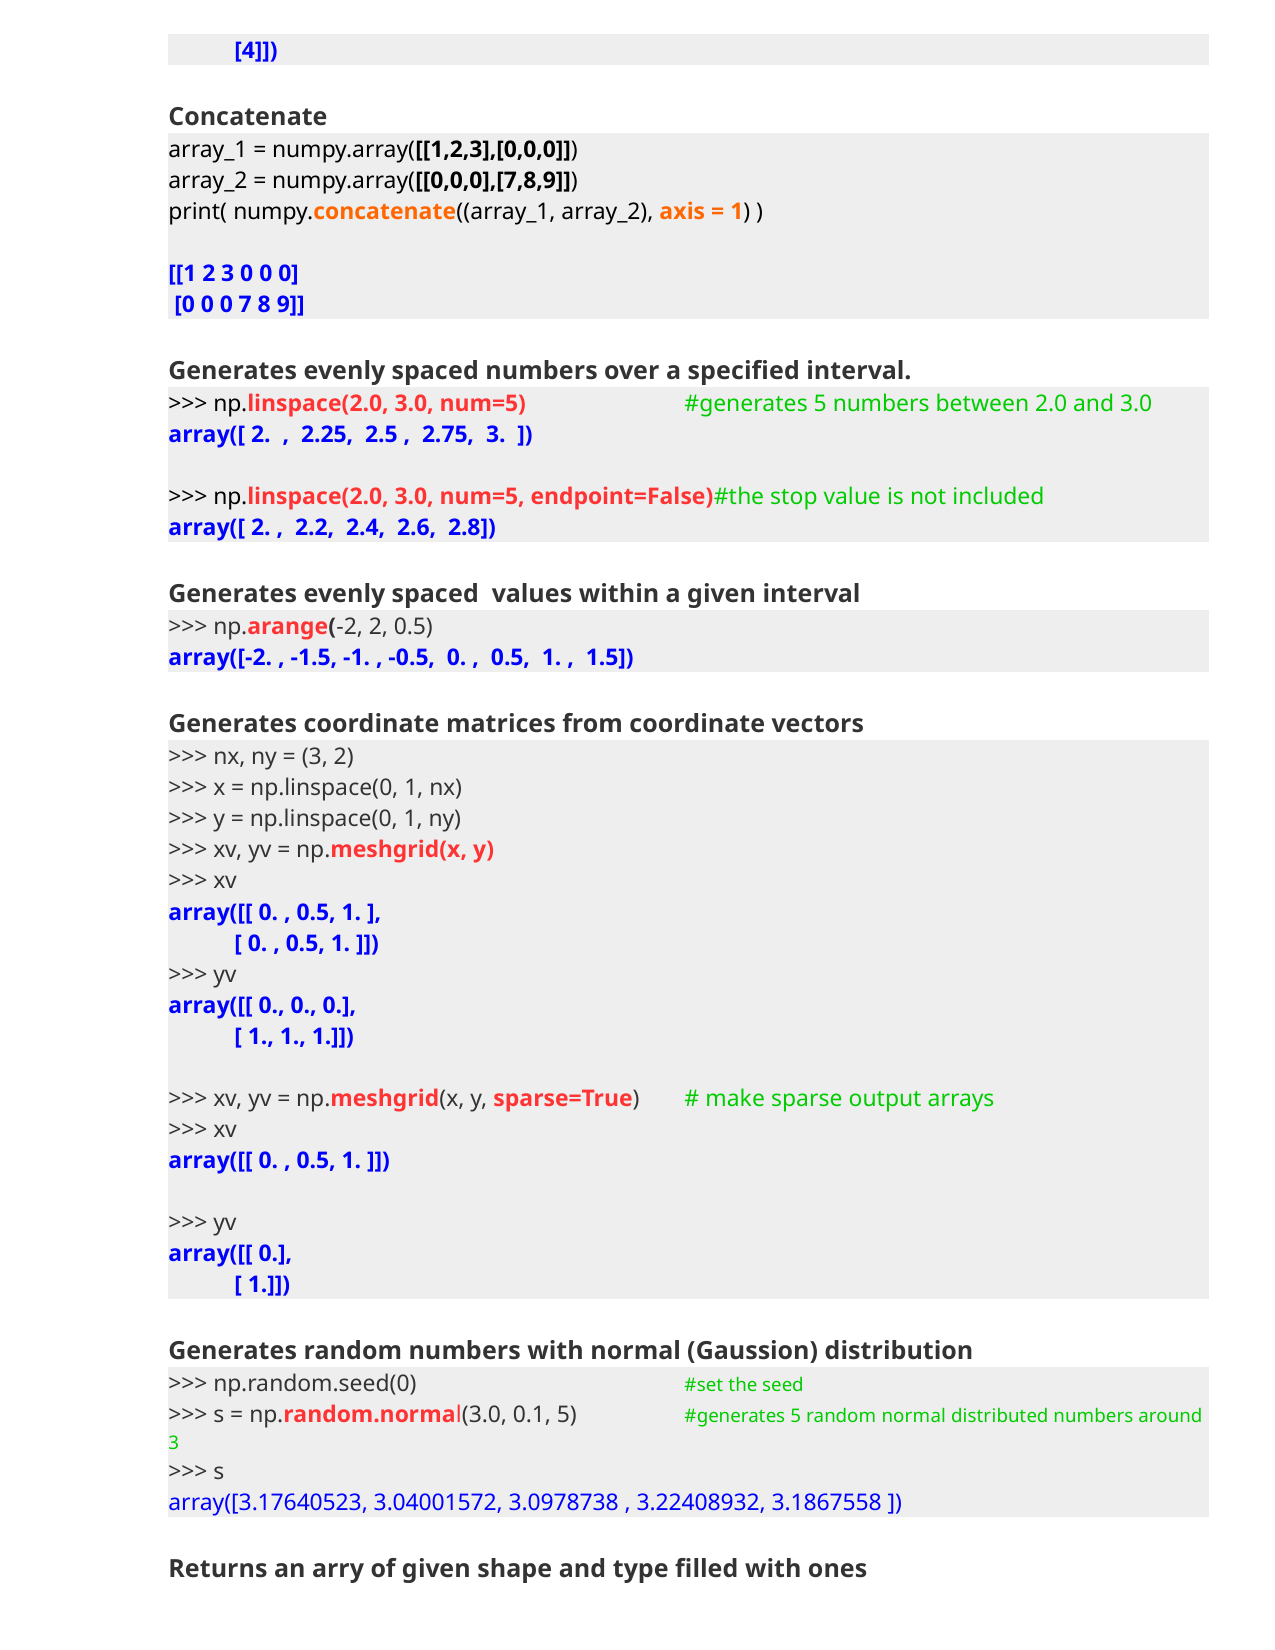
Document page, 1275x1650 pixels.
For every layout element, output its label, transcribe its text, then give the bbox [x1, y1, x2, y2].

text Generates random numbers with normal (Gaussion) distribution [168, 1333, 1209, 1367]
text >>> x = np.linspace(0, 1, nx) [168, 771, 1209, 802]
text >>> xv [168, 864, 1209, 896]
text >>> s [168, 1455, 1209, 1486]
text Generates coordinate matrices from coordinate vectors [168, 706, 1209, 740]
text array([[ 0., 0., 0.], [168, 989, 1209, 1020]
text [ 1.]]) [168, 1268, 1209, 1299]
text >>> np.linspace(2.0, 3.0, num=5, endpoint=False)#the stop value is not included [168, 480, 1209, 511]
text array_2 = numpy.array([[0,0,0],[7,8,9]]) [168, 164, 1209, 195]
text array_1 = numpy.array([[1,2,3],[0,0,0]]) [168, 133, 1209, 164]
text [[1 2 3 0 0 0] [168, 257, 1209, 288]
text Returns an arry of given shape and type filled with ones [168, 1551, 1209, 1585]
text >>> yv [168, 958, 1209, 989]
text array([[ 0. , 0.5, 1. ], [168, 896, 1209, 927]
text >>> np.arange(-2, 2, 0.5) [168, 610, 1209, 641]
text >>> xv [168, 1113, 1209, 1144]
text >>> nx, ny = (3, 2) [168, 740, 1209, 771]
text Generates evenly spaced numbers over a specified interval. [168, 353, 1209, 387]
text >>> xv, yv = np.meshgrid(x, y) [168, 833, 1209, 864]
text array([ 2. , 2.25, 2.5 , 2.75, 3. ]) [168, 418, 1209, 449]
text >>> yv [168, 1206, 1209, 1237]
text [ 1., 1., 1.]]) [168, 1020, 1209, 1051]
text array([ 2. , 2.2, 2.4, 2.6, 2.8]) [168, 511, 1209, 542]
text >>> np.linspace(2.0, 3.0, num=5) #generates 5 numbers between 2.0 and 3.0 [168, 387, 1209, 418]
text >>> y = np.linspace(0, 1, ny) [168, 802, 1209, 833]
text array([-2. , -1.5, -1. , -0.5, 0. , 0.5, 1. , 1.5]) [168, 641, 1209, 672]
text array([[ 0. , 0.5, 1. ]]) [168, 1144, 1209, 1175]
text >>> np.random.seed(0) #set the seed [168, 1367, 1209, 1398]
text Concatenate [168, 99, 1209, 133]
text array([3.17640523, 3.04001572, 3.0978738 , 3.22408932, 3.1867558 ]) [168, 1486, 1209, 1517]
text Generates evenly spaced values within a given interval [168, 576, 1209, 610]
text >>> s = np.random.normal(3.0, 0.1, 5) #generates 5 random normal distributed numbers around 3 [168, 1398, 1209, 1455]
text [0 0 0 7 8 9]] [168, 288, 1209, 319]
text print( numpy.concatenate((array_1, array_2), axis = 1) ) [168, 195, 1209, 226]
text [4]]) [168, 34, 1209, 65]
text >>> xv, yv = np.meshgrid(x, y, sparse=True) # make sparse output arrays [168, 1082, 1209, 1113]
text [ 0. , 0.5, 1. ]]) [168, 927, 1209, 958]
text array([[ 0.], [168, 1237, 1209, 1268]
